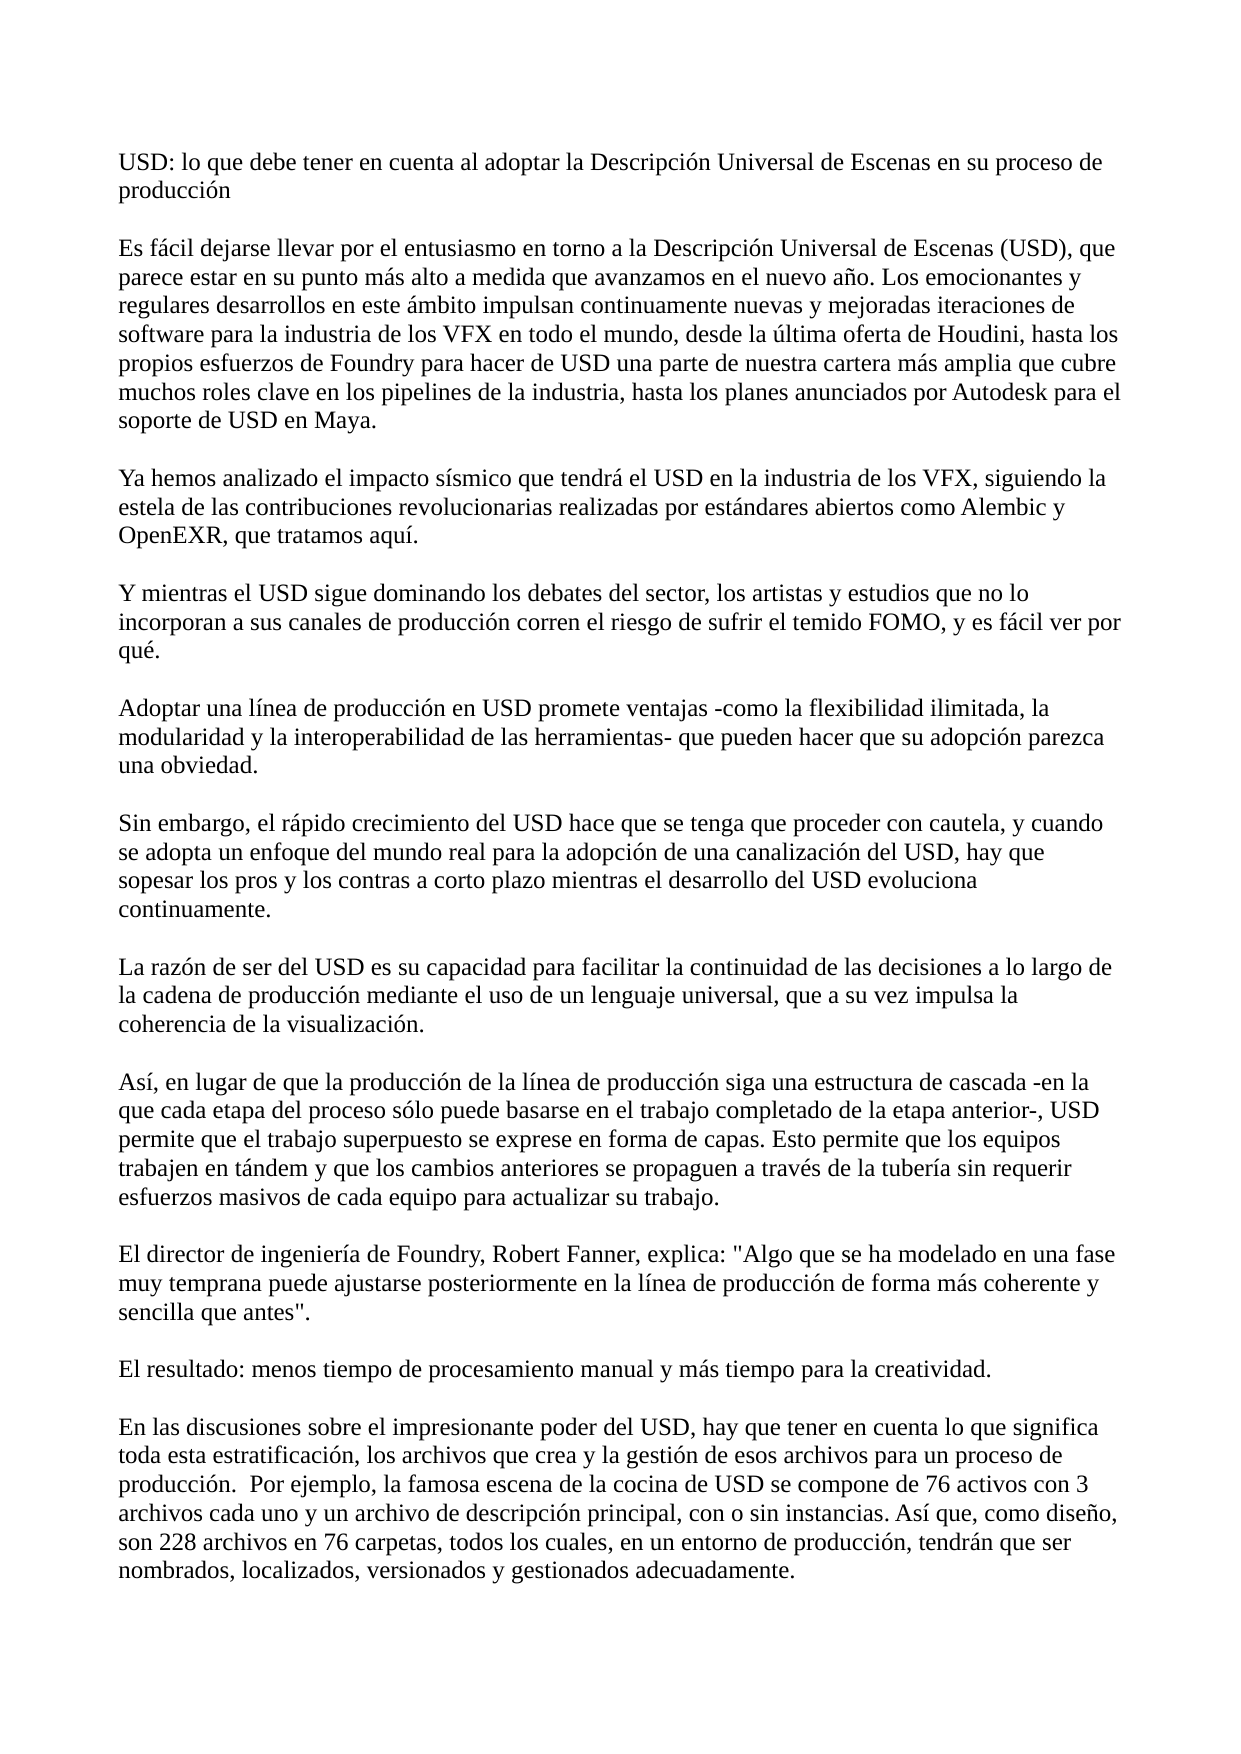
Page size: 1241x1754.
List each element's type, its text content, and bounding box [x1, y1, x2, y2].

text En las discusiones sobre el impresionante poder del USD, hay que tener en cuenta lo que significa toda esta estratificación, los archivos que crea y la gestión de esos archivos para un proceso de producción. Por ejemplo, la famosa escena de la cocina de USD se compone de 76 activos con 3 archivos cada uno y un archivo de descripción principal, con o sin instancias. Así que, como diseño, son 228 archivos en 76 carpetas, todos los cuales, en un entorno de producción, tendrán que ser nombrados, localizados, versionados y gestionados adecuadamente. [118, 1412, 1122, 1584]
text Ya hemos analizado el impacto sísmico que tendrá el USD en la industria de los VFX, siguiendo la estela de las contribuciones revolucionarias realizadas por estándares abiertos como Alembic y OpenEXR, que tratamos aquí. [118, 463, 1122, 549]
text El resultado: menos tiempo de procesamiento manual y más tiempo para la creatividad. [118, 1354, 1122, 1383]
text Así, en lugar de que la producción de la línea de producción siga una estructura de cascada -en la que cada etapa del proceso sólo puede basarse en el trabajo completado de la etapa anterior-, USD permite que el trabajo superpuesto se exprese en forma de capas. Esto permite que los equipos trabajen en tándem y que los cambios anteriores se propaguen a través de la tubería sin requerir esfuerzos masivos de cada equipo para actualizar su trabajo. [118, 1067, 1122, 1211]
text Y mientras el USD sigue dominando los debates del sector, los artistas y estudios que no lo incorporan a sus canales de producción corren el riesgo de sufrir el temido FOMO, y es fácil ver por qué. [118, 578, 1122, 664]
text La razón de ser del USD es su capacidad para facilitar la continuidad de las decisiones a lo largo de la cadena de producción mediante el uso de un lenguaje universal, que a su vez impulsa la coherencia de la visualización. [118, 952, 1122, 1038]
text Es fácil dejarse llevar por el entusiasmo en torno a la Descripción Universal de Escenas (USD), que parece estar en su punto más alto a medida que avanzamos en el nuevo año. Los emocionantes y regulares desarrollos en este ámbito impulsan continuamente nuevas y mejoradas iteraciones de software para la industria de los VFX en todo el mundo, desde la última oferta de Houdini, hasta los propios esfuerzos de Foundry para hacer de USD una parte de nuestra cartera más amplia que cubre muchos roles clave en los pipelines de la industria, hasta los planes anunciados por Autodesk para el soporte de USD en Maya. [118, 233, 1122, 434]
text Adoptar una línea de producción en USD promete ventajas -como la flexibilidad ilimitada, la modularidad y la interoperabilidad de las herramientas- que pueden hacer que su adopción parezca una obviedad. [118, 693, 1122, 779]
text USD: lo que debe tener en cuenta al adoptar la Descripción Universal de Escenas en su proceso de producción [118, 147, 1122, 204]
text Sin embargo, el rápido crecimiento del USD hace que se tenga que proceder con cautela, y cuando se adopta un enfoque del mundo real para la adopción de una canalización del USD, hay que sopesar los pros y los contras a corto plazo mientras el desarrollo del USD evoluciona continuamente. [118, 808, 1122, 923]
text El director de ingeniería de Foundry, Robert Fanner, explica: "Algo que se ha modelado en una fase muy temprana puede ajustarse posteriormente en la línea de producción de forma más coherente y sencilla que antes". [118, 1239, 1122, 1326]
